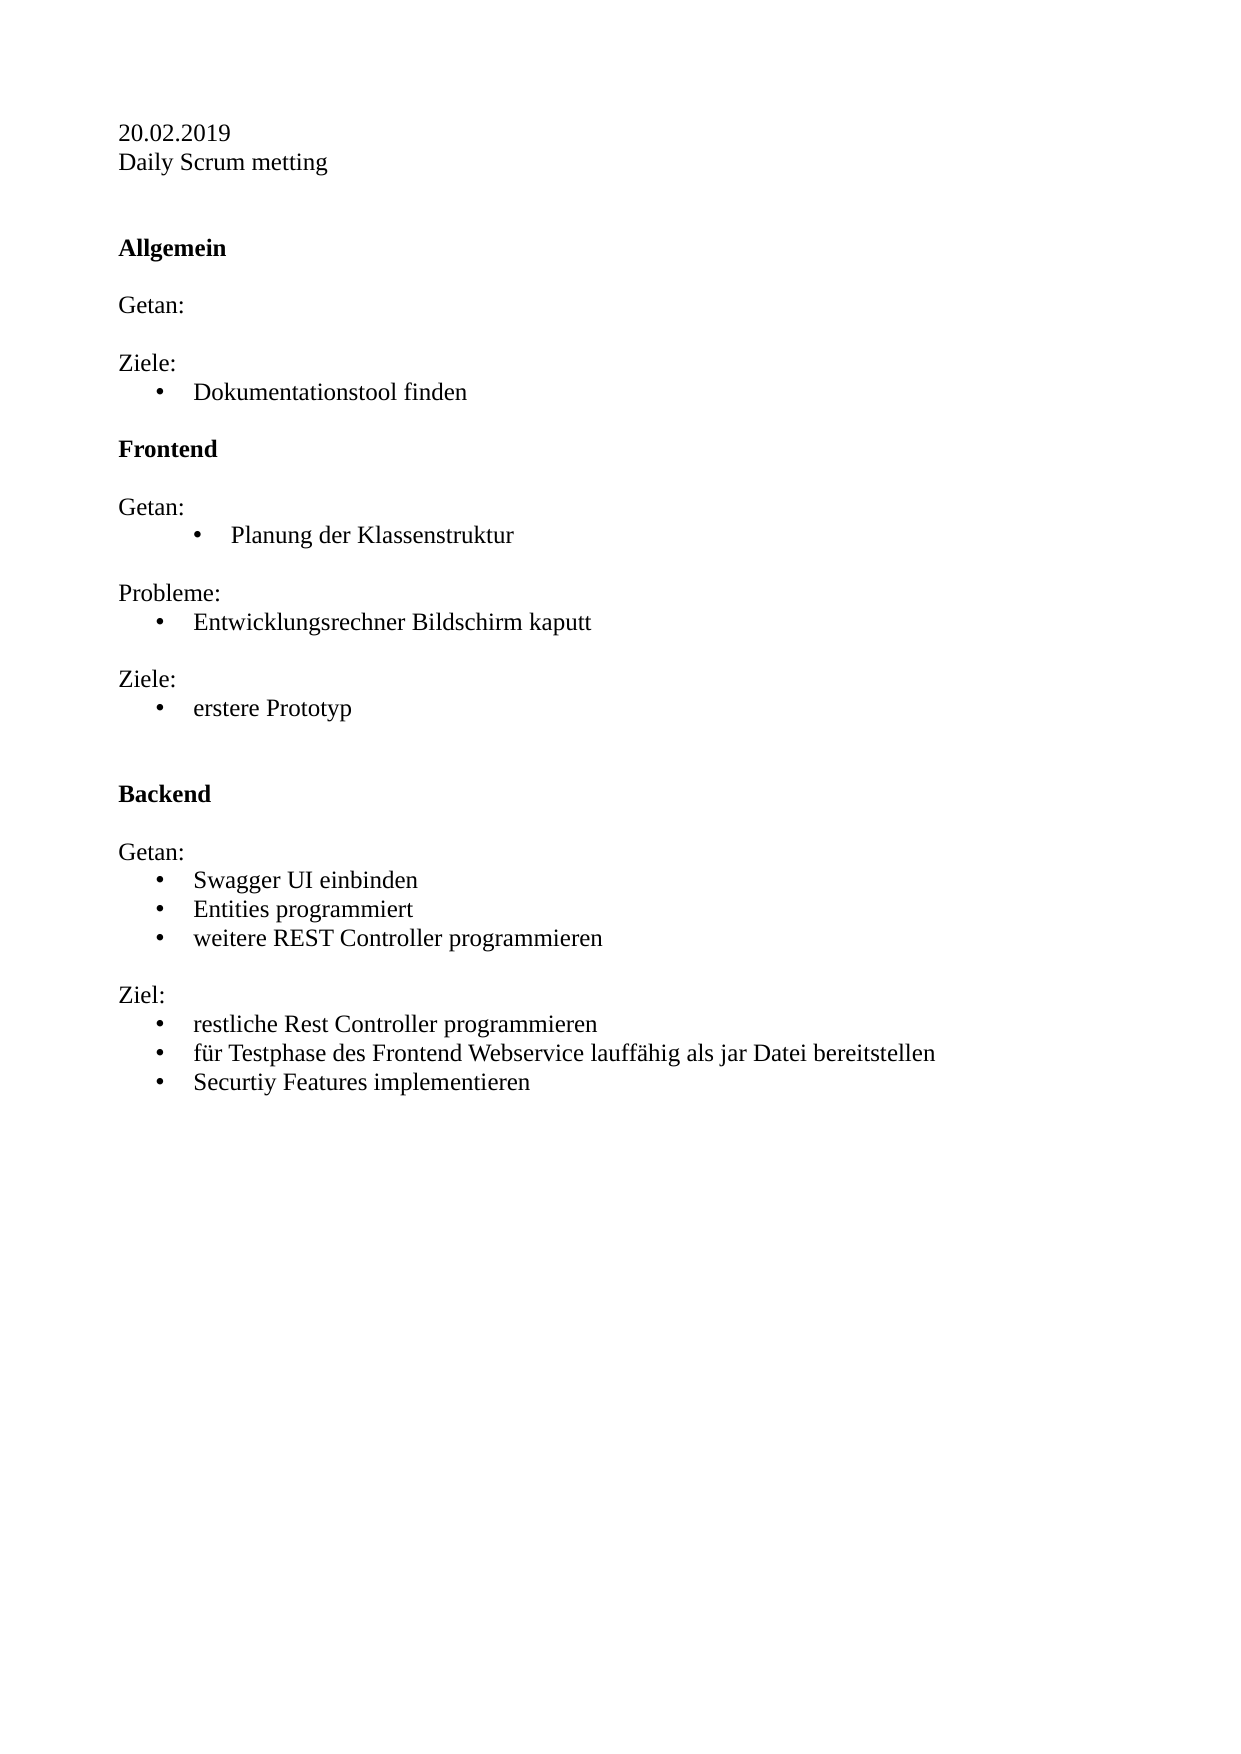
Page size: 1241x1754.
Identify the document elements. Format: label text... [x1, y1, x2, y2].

list Entwicklungsrechner Bildschirm kaputt [156, 607, 1122, 636]
text Getan: [118, 492, 1122, 521]
list Entities programmiert [156, 894, 1122, 923]
text 20.02.2019 [118, 118, 1122, 147]
list weitere REST Controller programmieren [156, 923, 1122, 952]
text Daily Scrum metting [118, 147, 1122, 176]
list Swagger UI einbinden [156, 866, 1122, 894]
text Ziele: [118, 348, 1122, 377]
list für Testphase des Frontend Webservice lauffähig als jar Datei bereitstellen [156, 1038, 1122, 1067]
list erstere Prototyp [156, 693, 1122, 722]
text Getan: [118, 837, 1122, 866]
list restliche Rest Controller programmieren [156, 1009, 1122, 1038]
text Frontend [118, 434, 1122, 463]
text Allgemein [118, 233, 1122, 262]
text Probleme: [118, 578, 1122, 607]
list Planung der Klassenstruktur [193, 521, 1122, 549]
text Ziele: [118, 664, 1122, 693]
text Getan: [118, 291, 1122, 319]
list Securtiy Features implementieren [156, 1067, 1122, 1096]
text Backend [118, 779, 1122, 808]
text Ziel: [118, 981, 1122, 1009]
list Dokumentationstool finden [156, 377, 1122, 406]
